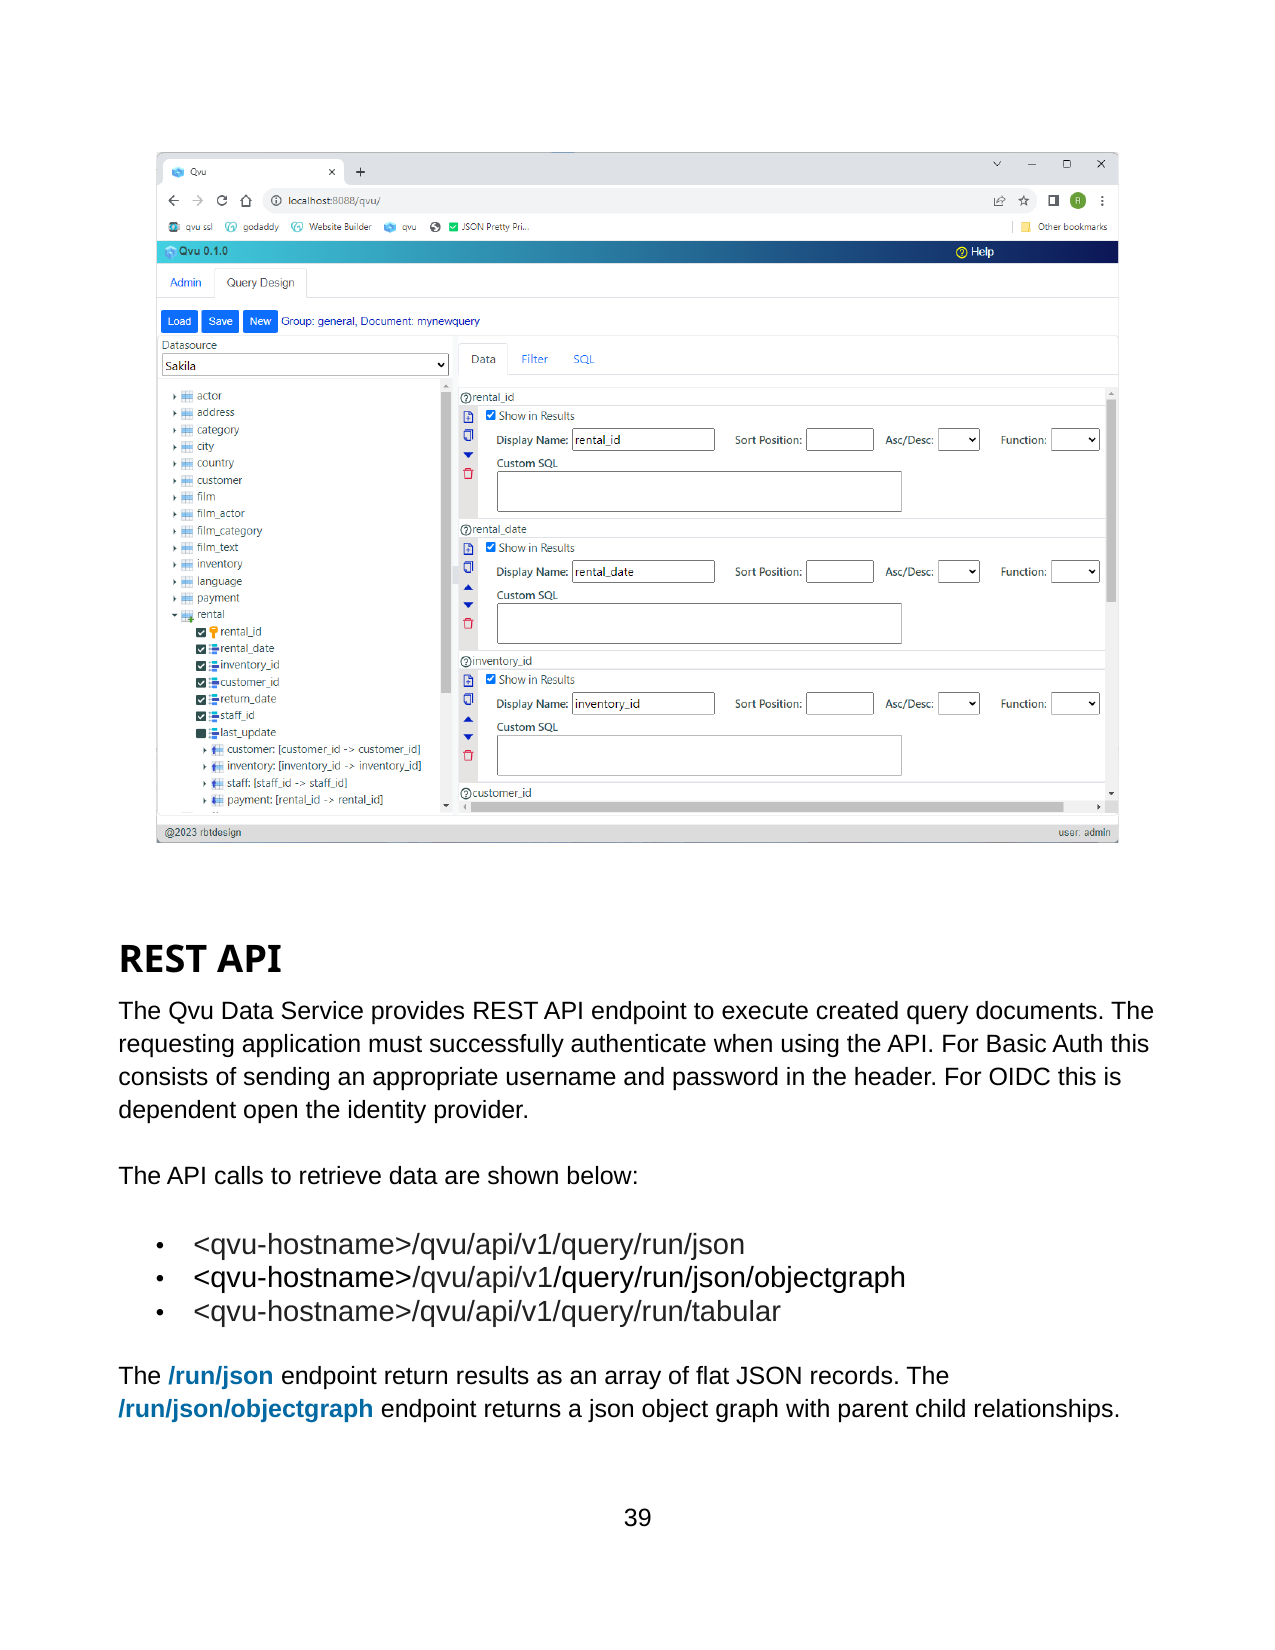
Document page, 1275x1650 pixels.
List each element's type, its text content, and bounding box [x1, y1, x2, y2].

list <qvu-hostname>/qvu/api/v1/query/run/json [156, 1227, 1157, 1261]
picture [156, 152, 1119, 843]
text The /run/json endpoint return results as an array of flat JSON records. The /run/json/objectgraph endpoint returns a json object graph with parent child relationships. [118, 1361, 1157, 1423]
text The Qvu Data Service provides REST API endpoint to execute created query documents. The requesting application must successfully authenticate when using the API. For Basic Auth this consists of sending an appropriate username and password in the header. For OIDC this is dependent open the identity provider. [118, 996, 1157, 1124]
text The API calls to retrieve data are shown below: [118, 1161, 1157, 1190]
list <qvu-hostname>/qvu/api/v1/query/run/tabular [156, 1294, 1157, 1328]
subtitle REST API [118, 932, 1157, 983]
list <qvu-hostname>/qvu/api/v1/query/run/json/objectgraph [156, 1261, 1157, 1294]
